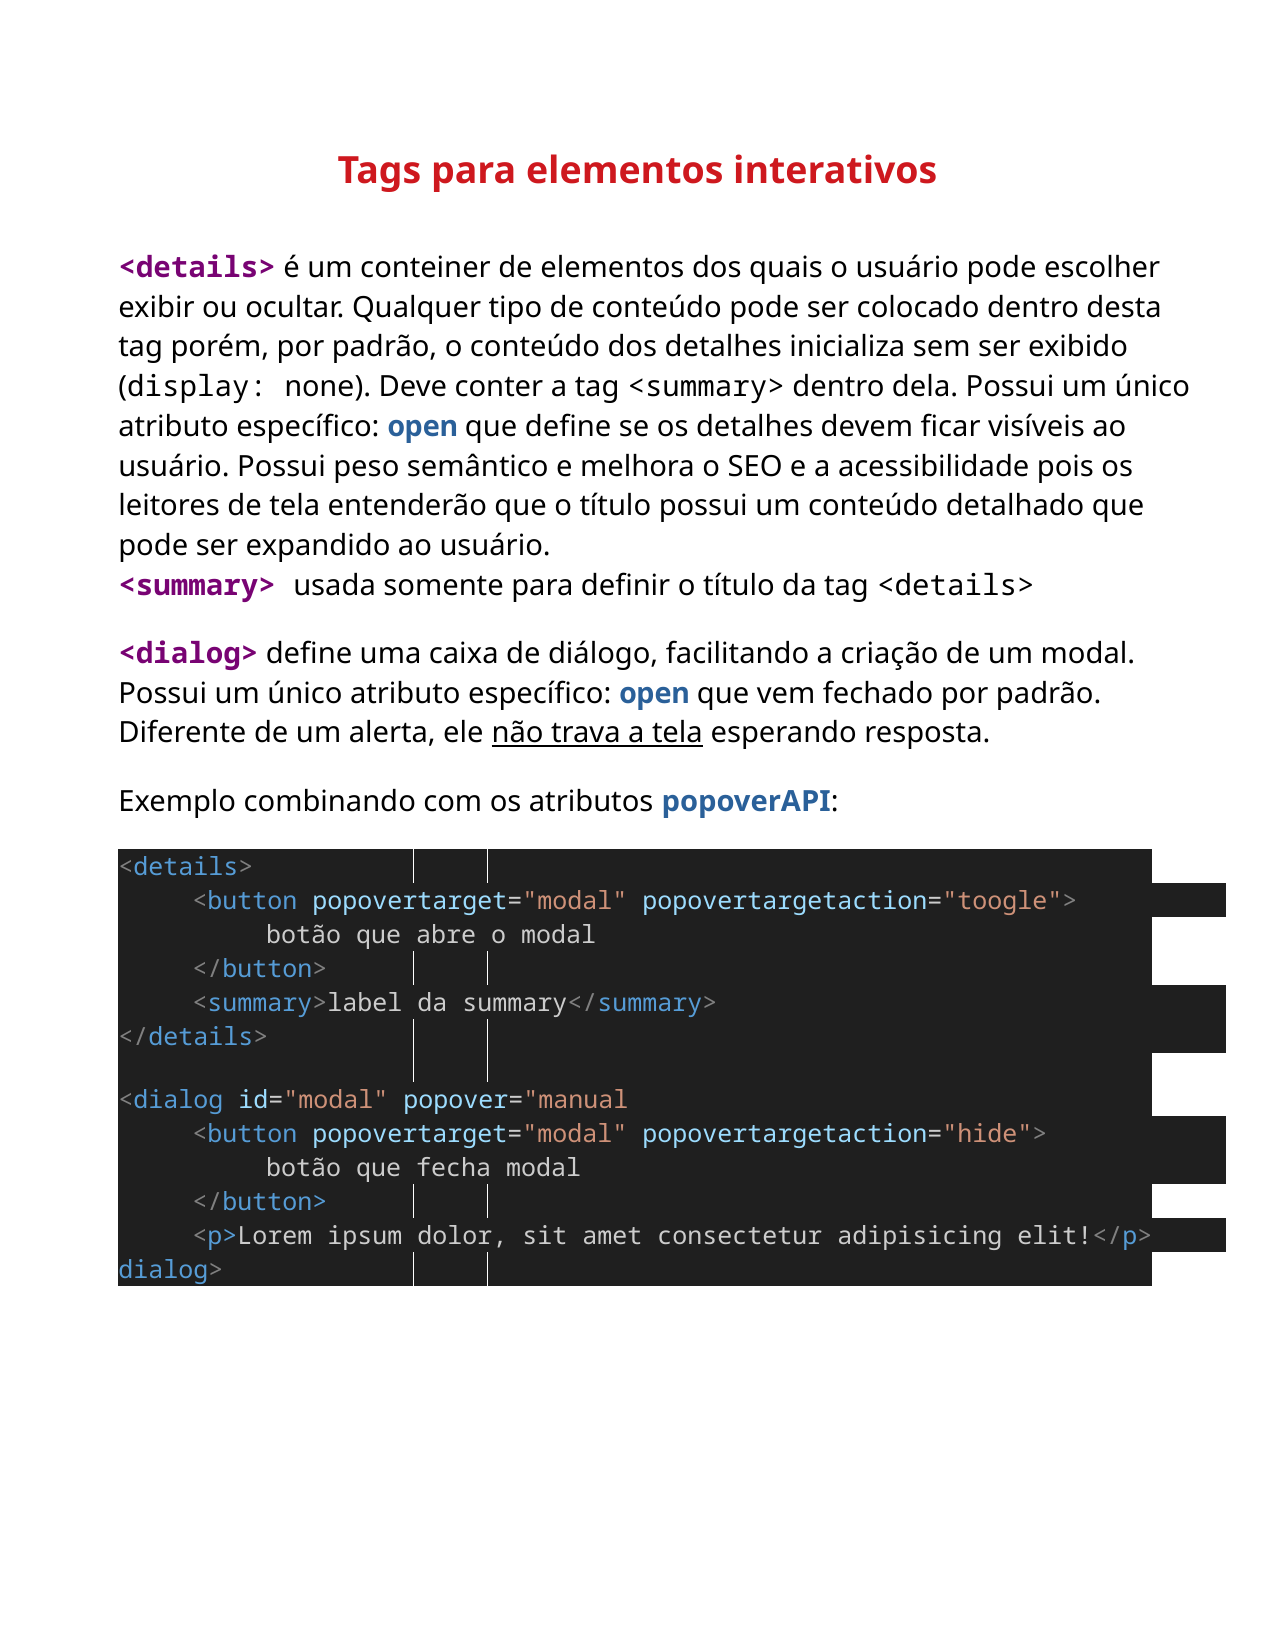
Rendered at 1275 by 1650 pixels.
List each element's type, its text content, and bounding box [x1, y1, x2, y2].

text <summary>label da summary</summary> [118, 985, 1198, 1019]
text botão que abre o modal [118, 917, 1198, 951]
text <details> é um conteiner de elementos dos quais o usuário pode escolher exibir ou ocultar. Qualquer tipo de conteúdo pode ser colocado dentro desta tag porém, por padrão, o conteúdo dos detalhes inicializa sem ser exibido (display: none). Deve conter a tag <summary> dentro dela. Possui um único atributo específico: open que define se os detalhes devem ficar visíveis ao usuário. Possui peso semântico e melhora o SEO e a acessibilidade pois os leitores de tela entenderão que o título possui um conteúdo detalhado que pode ser expandido ao usuário. [118, 246, 1198, 564]
text <button popovertarget="modal" popovertargetaction="hide"> [118, 1116, 1157, 1150]
text botão que fecha modal [118, 1150, 1157, 1184]
text <dialog> define uma caixa de diálogo, facilitando a criação de um modal. Possui um único atributo específico: open que vem fechado por padrão. Diferente de um alerta, ele não trava a tela esperando resposta. [118, 632, 1198, 751]
text <p>Lorem ipsum dolor, sit amet consectetur adipisicing elit!</p> [118, 1218, 1157, 1252]
text <summary> usada somente para definir o título da tag <details> [118, 564, 1198, 603]
text </details> [118, 1019, 1157, 1053]
text <details> [118, 848, 1198, 883]
text <button popovertarget="modal" popovertargetaction="toogle"> [118, 883, 1198, 917]
text </button> [118, 1184, 1157, 1218]
text </button> [118, 951, 1198, 985]
text Exemplo combinando com os atributos popoverAPI: [118, 780, 1198, 820]
subtitle Tags para elementos interativos [118, 143, 1157, 194]
text <dialog id="modal" popover="manual [118, 1082, 1157, 1116]
text dialog> [118, 1252, 1157, 1286]
